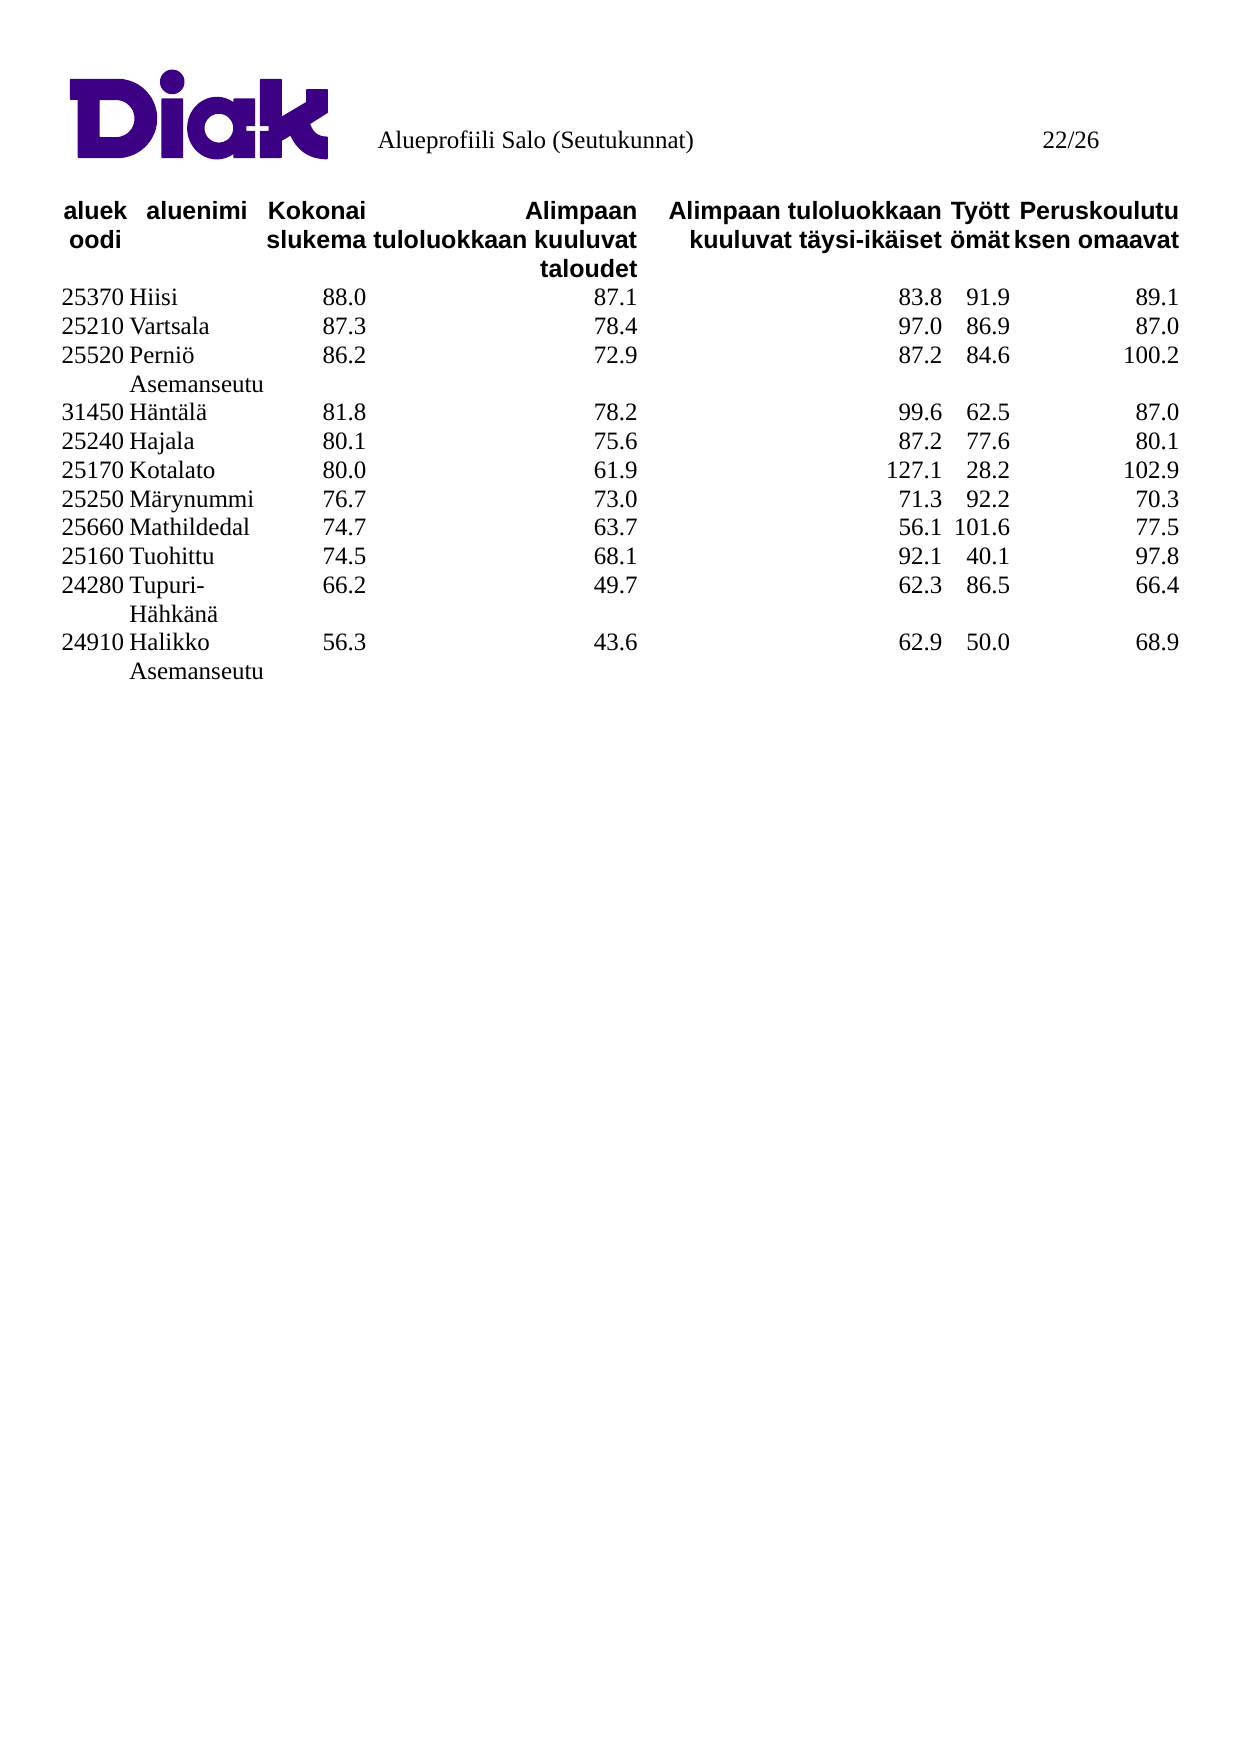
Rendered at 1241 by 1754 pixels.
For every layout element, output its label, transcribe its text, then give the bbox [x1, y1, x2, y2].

table_cell 24280 [61, 570, 129, 627]
table_cell 97.8 [1010, 541, 1179, 570]
table_cell 66.4 [1010, 570, 1179, 627]
table_cell Mathildedal [129, 513, 264, 541]
table_cell 100.2 [1010, 340, 1179, 397]
table_cell 84.6 [942, 340, 1010, 397]
table_cell 49.7 [366, 570, 637, 627]
table_header aluenimi [129, 196, 264, 282]
table_cell 62.3 [637, 570, 942, 627]
table_cell 25240 [61, 426, 129, 455]
table_cell 87.0 [1010, 311, 1179, 340]
table_cell 101.6 [942, 513, 1010, 541]
table_cell 25250 [61, 484, 129, 512]
table_cell 87.0 [1010, 398, 1179, 426]
table_cell 83.8 [637, 283, 942, 311]
table_cell 80.1 [1010, 426, 1179, 455]
table_cell 24910 [61, 628, 129, 685]
table_cell 56.3 [265, 628, 366, 685]
table_cell 73.0 [366, 484, 637, 512]
table_cell 25370 [61, 283, 129, 311]
table_cell 28.2 [942, 455, 1010, 484]
table_cell Halikko Asemanseutu [129, 628, 264, 685]
table_cell 80.0 [265, 455, 366, 484]
table_cell 25210 [61, 311, 129, 340]
table_cell 92.1 [637, 541, 942, 570]
table_cell 62.9 [637, 628, 942, 685]
table_cell 63.7 [366, 513, 637, 541]
table_cell Märynummi [129, 484, 264, 512]
table_cell 81.8 [265, 398, 366, 426]
table_cell 78.2 [366, 398, 637, 426]
table_cell Tupuri-Hähkänä [129, 570, 264, 627]
table_cell 97.0 [637, 311, 942, 340]
table_cell Perniö Asemanseutu [129, 340, 264, 397]
table_cell 50.0 [942, 628, 1010, 685]
table_cell 77.5 [1010, 513, 1179, 541]
table_cell Kotalato [129, 455, 264, 484]
table_cell 86.2 [265, 340, 366, 397]
table_cell 77.6 [942, 426, 1010, 455]
table_cell Tuohittu [129, 541, 264, 570]
table_cell 92.2 [942, 484, 1010, 512]
table_header Peruskoulutuksen omaavat [1010, 196, 1179, 282]
table_cell 25660 [61, 513, 129, 541]
table_cell 89.1 [1010, 283, 1179, 311]
table_cell 56.1 [637, 513, 942, 541]
table_cell 72.9 [366, 340, 637, 397]
table_header Kokonaislukema [265, 196, 366, 282]
table_cell 43.6 [366, 628, 637, 685]
table_header aluekoodi [61, 196, 129, 282]
table_cell 86.9 [942, 311, 1010, 340]
table_cell 74.7 [265, 513, 366, 541]
table_cell 68.1 [366, 541, 637, 570]
table_cell Hajala [129, 426, 264, 455]
table_cell 78.4 [366, 311, 637, 340]
table_cell 68.9 [1010, 628, 1179, 685]
table_cell Häntälä [129, 398, 264, 426]
table_cell 80.1 [265, 426, 366, 455]
table_cell 99.6 [637, 398, 942, 426]
table_cell 102.9 [1010, 455, 1179, 484]
table_cell 25520 [61, 340, 129, 397]
table_header Alimpaan tuloluokkaan kuuluvat taloudet [366, 196, 637, 282]
table_cell 71.3 [637, 484, 942, 512]
table_cell 25160 [61, 541, 129, 570]
table_cell 40.1 [942, 541, 1010, 570]
table_cell Vartsala [129, 311, 264, 340]
table_cell 31450 [61, 398, 129, 426]
table_cell 127.1 [637, 455, 942, 484]
table_cell 70.3 [1010, 484, 1179, 512]
table_cell 88.0 [265, 283, 366, 311]
table_cell 91.9 [942, 283, 1010, 311]
table_cell 61.9 [366, 455, 637, 484]
table_cell Hiisi [129, 283, 264, 311]
table_header Alimpaan tuloluokkaan kuuluvat täysi-ikäiset [637, 196, 942, 282]
table_cell 87.1 [366, 283, 637, 311]
table_cell 87.2 [637, 340, 942, 397]
table_cell 87.2 [637, 426, 942, 455]
table_cell 74.5 [265, 541, 366, 570]
table_cell 75.6 [366, 426, 637, 455]
table_header Työttömät [942, 196, 1010, 282]
table_cell 76.7 [265, 484, 366, 512]
table_cell 66.2 [265, 570, 366, 627]
table_cell 86.5 [942, 570, 1010, 627]
table_cell 62.5 [942, 398, 1010, 426]
table_cell 87.3 [265, 311, 366, 340]
table_cell 25170 [61, 455, 129, 484]
